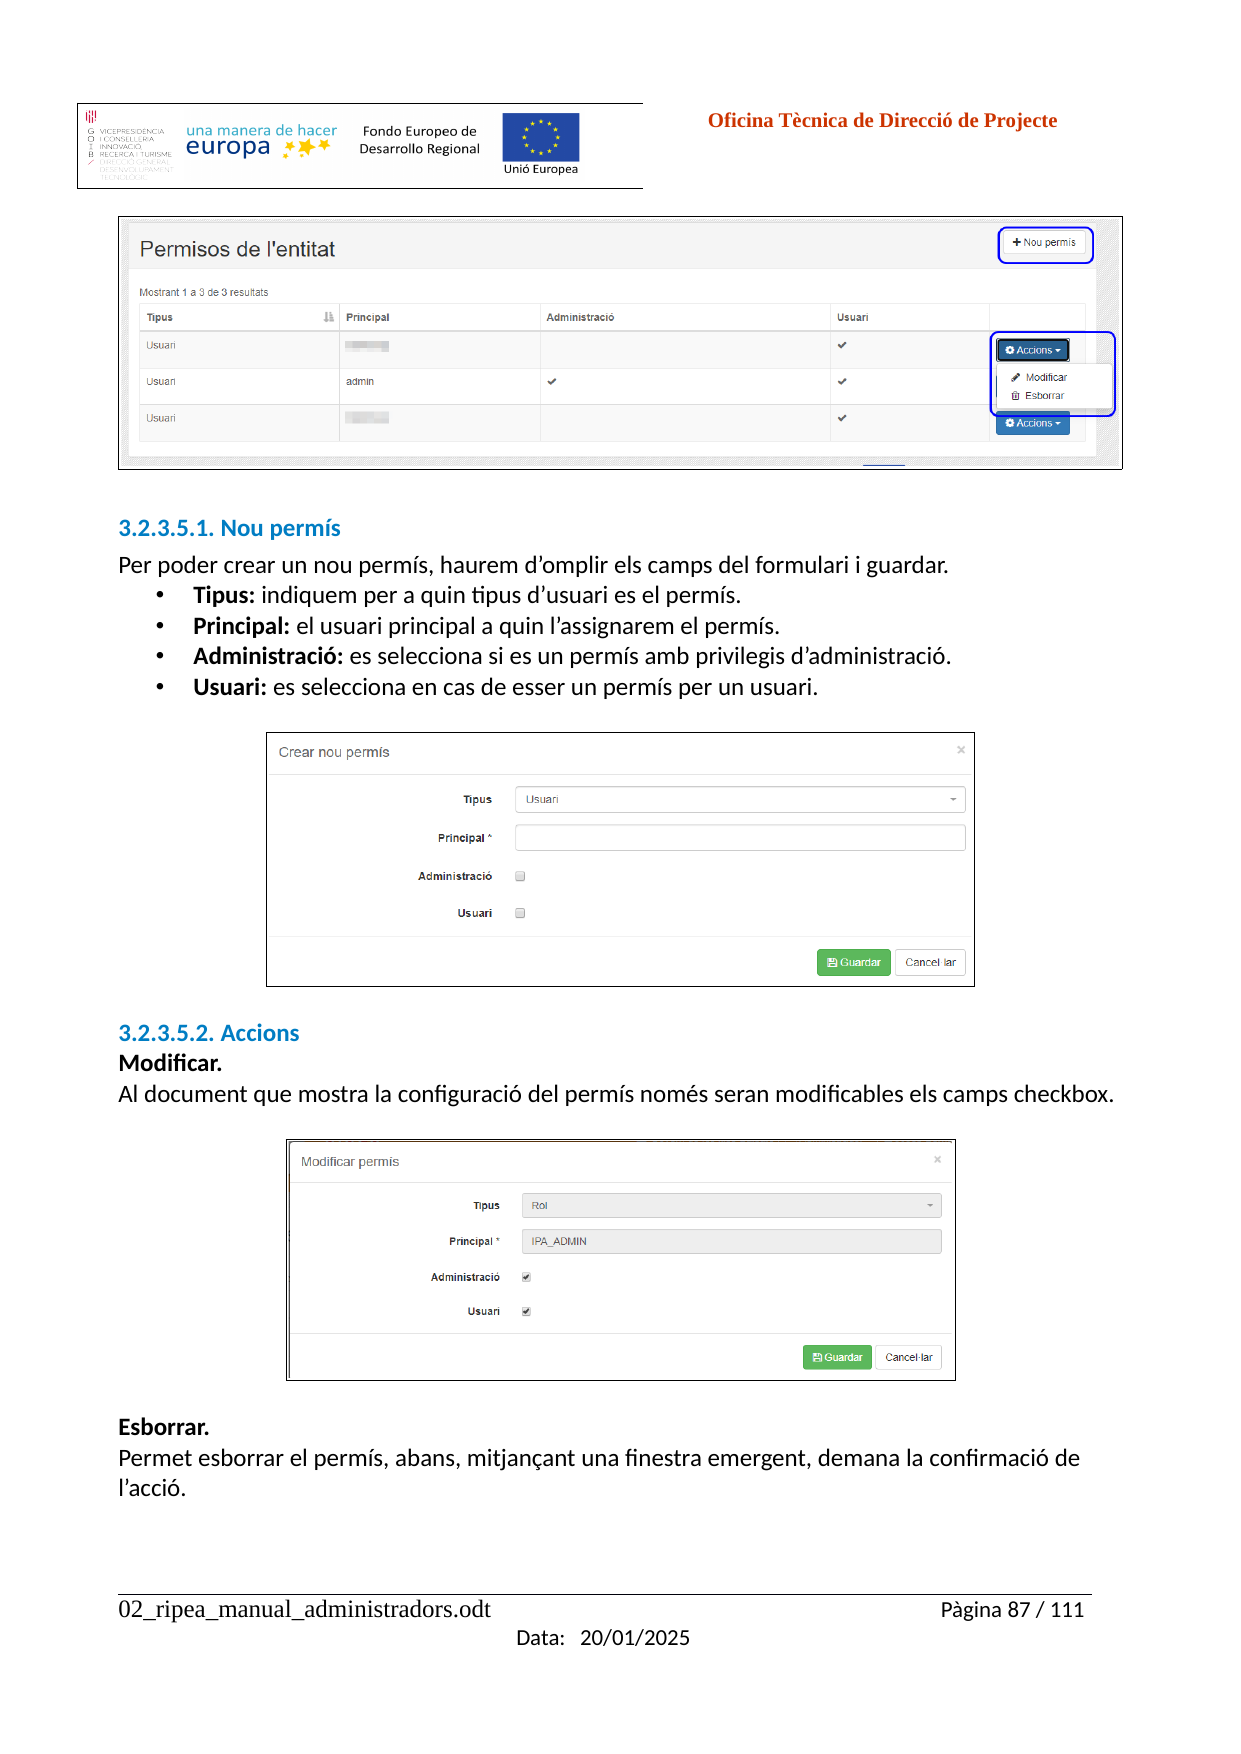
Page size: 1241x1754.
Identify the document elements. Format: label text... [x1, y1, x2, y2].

picture [288, 1141, 952, 1378]
list Administració: es selecciona si es un permís amb privilegis d’administració. [156, 640, 1122, 671]
subtitle 3.2.3.5.2. Accions [118, 1017, 1122, 1047]
picture [121, 219, 1119, 466]
text Al document que mostra la configuració del permís només seran modificables els camps checkbox. [118, 1078, 1122, 1108]
list Tipus: indiquem per a quin tipus d’usuari es el permís. [156, 579, 1122, 610]
picture [184, 108, 585, 182]
text Modificar. [118, 1047, 1122, 1078]
picture [82, 108, 178, 182]
list Principal: el usuari principal a quin l’assignarem el permís. [156, 610, 1122, 640]
list Usuari: es selecciona en cas de esser un permís per un usuari. [156, 671, 1122, 701]
text Esborrar. [118, 1411, 1122, 1442]
text Per poder crear un nou permís, haurem d’omplir els camps del formulari i guardar. [118, 549, 1122, 579]
subtitle 3.2.3.5.1. Nou permís [118, 512, 1122, 542]
picture [268, 735, 972, 984]
text Permet esborrar el permís, abans, mitjançant una finestra emergent, demana la confirmació de l’acció. [118, 1442, 1122, 1503]
